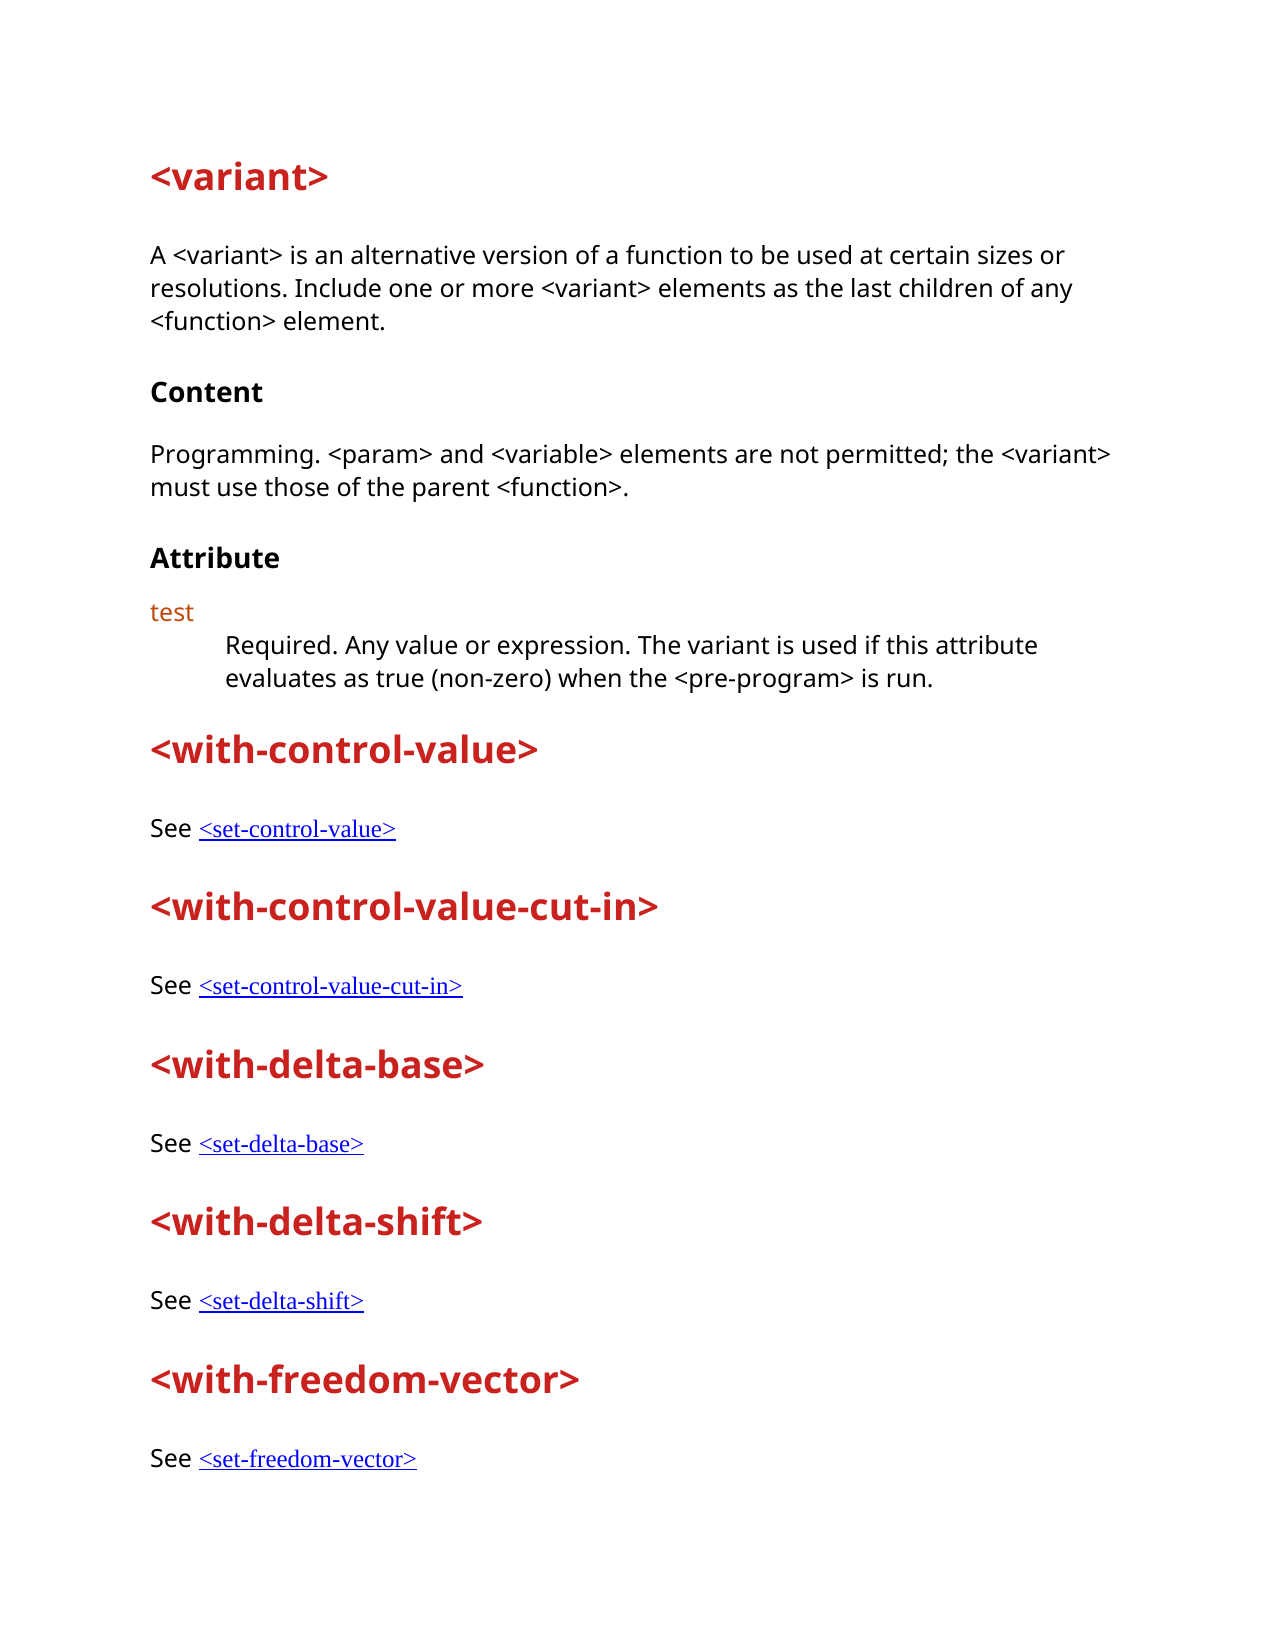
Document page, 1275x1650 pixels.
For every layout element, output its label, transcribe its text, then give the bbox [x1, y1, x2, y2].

text See <set-delta-shift> [150, 1283, 1125, 1316]
subtitle <with-control-value> [150, 723, 1125, 774]
subtitle <with-delta-base> [150, 1038, 1125, 1089]
subtitle Content [150, 373, 1125, 411]
subtitle <with-control-value-cut-in> [150, 881, 1125, 932]
text Programming. <param> and <variable> elements are not permitted; the <variant> must use those of the parent <function>. [150, 437, 1125, 503]
subtitle <with-delta-shift> [150, 1196, 1125, 1247]
text See <set-control-value> [150, 811, 1125, 844]
subtitle <with-freedom-vector> [150, 1353, 1125, 1404]
subtitle Attribute [150, 539, 1125, 577]
text A <variant> is an alternative version of a function to be used at certain sizes or resolutions. Include one or more <variant> elements as the last children of any <function> element. [150, 238, 1125, 337]
text test [150, 595, 1125, 628]
text See <set-control-value-cut-in> [150, 968, 1125, 1001]
subtitle <variant> [150, 150, 1125, 201]
text Required. Any value or expression. The variant is used if this attribute evaluates as true (non-zero) when the <pre-program> is run. [225, 628, 1125, 694]
text See <set-delta-base> [150, 1126, 1125, 1159]
text See <set-freedom-vector> [150, 1441, 1125, 1474]
